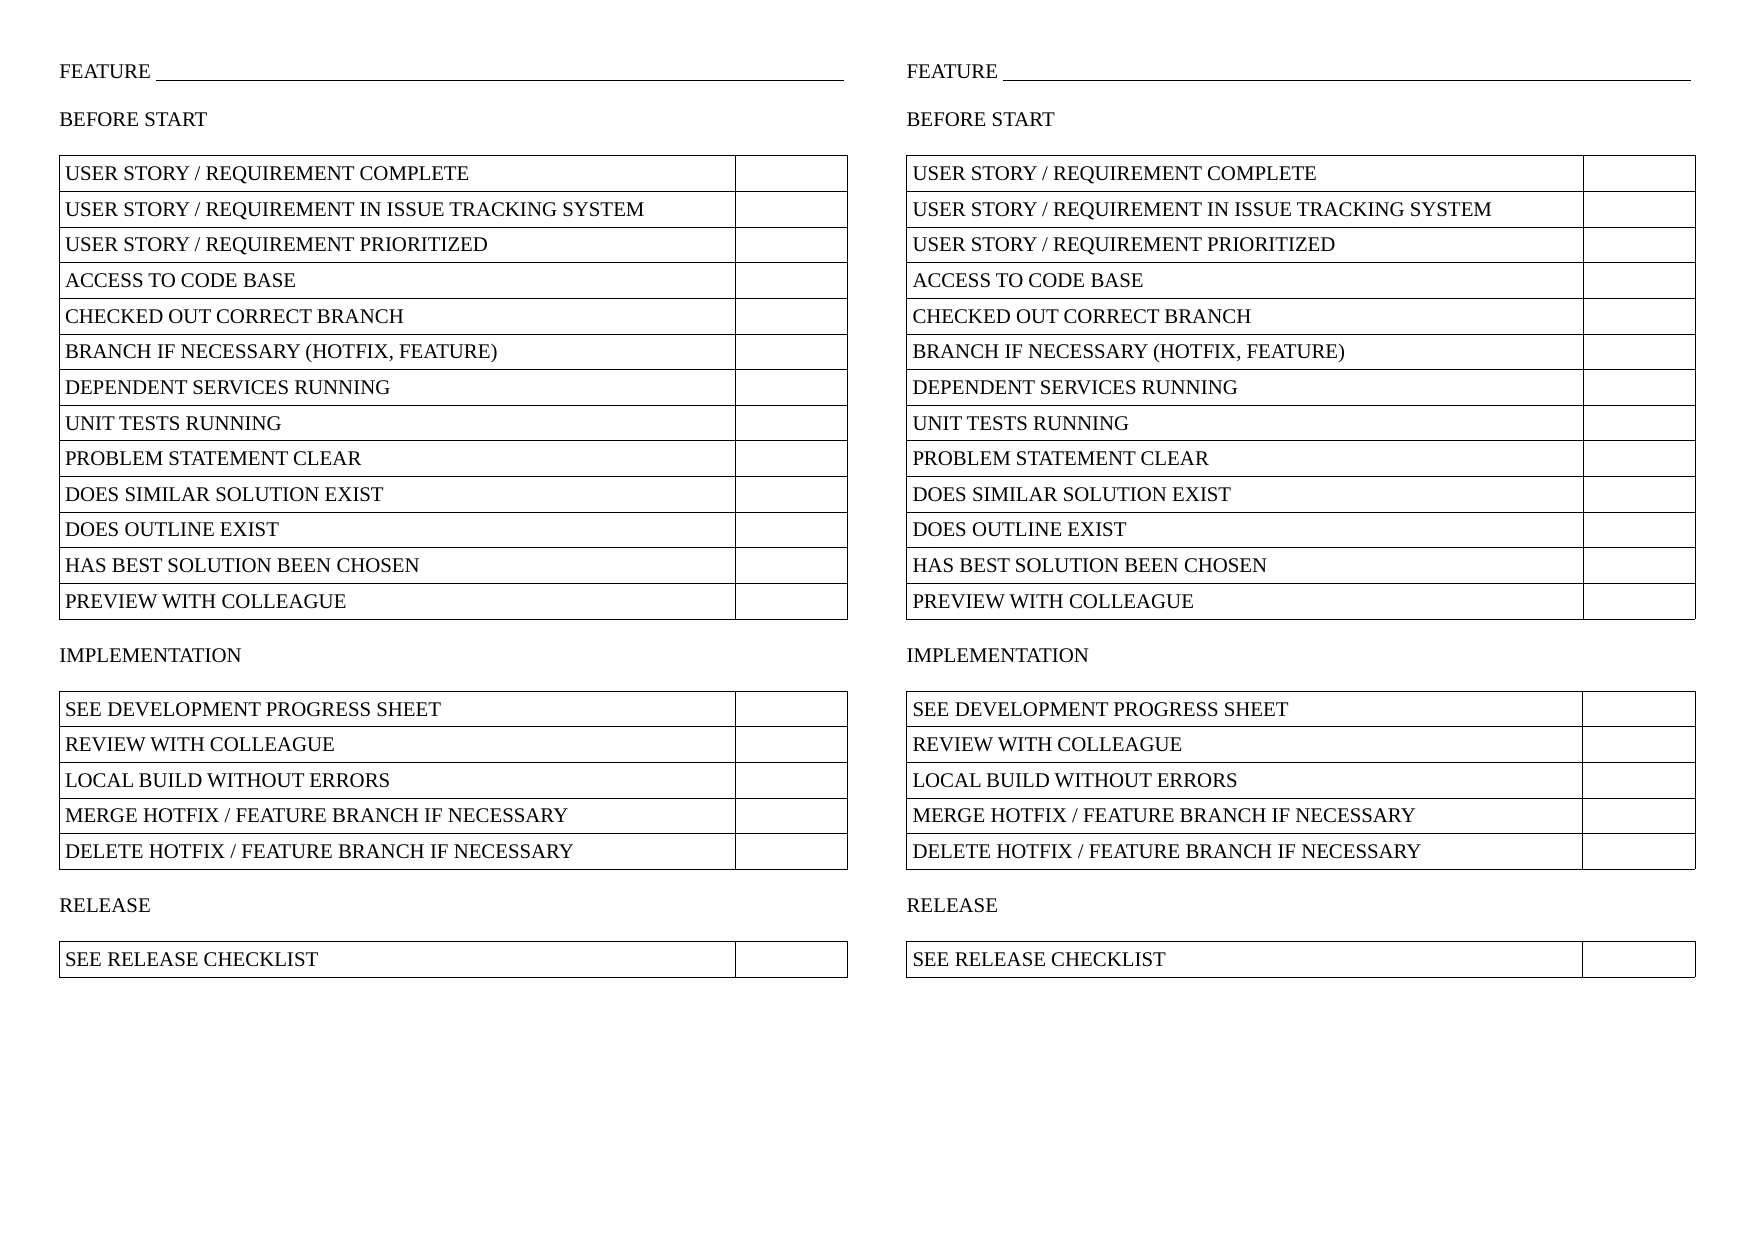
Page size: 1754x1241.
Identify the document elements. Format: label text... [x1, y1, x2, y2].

table_header [1584, 156, 1695, 191]
table_cell [1583, 799, 1695, 833]
table_cell MERGE HOTFIX / FEATURE BRANCH IF NECESSARY [907, 799, 1582, 833]
table_header SEE RELEASE CHECKLIST [907, 942, 1582, 977]
table_cell [1584, 192, 1695, 227]
text FEATURE [59, 59, 847, 83]
table_cell DELETE HOTFIX / FEATURE BRANCH IF NECESSARY [907, 834, 1582, 869]
table_cell USER STORY / REQUIREMENT PRIORITIZED [60, 228, 735, 262]
table_header SEE DEVELOPMENT PROGRESS SHEET [907, 692, 1582, 726]
table_cell [736, 228, 847, 262]
table_cell DOES OUTLINE EXIST [60, 513, 735, 547]
table_cell CHECKED OUT CORRECT BRANCH [60, 299, 735, 333]
table_cell HAS BEST SOLUTION BEEN CHOSEN [907, 548, 1583, 583]
table_cell [1584, 406, 1695, 440]
table_cell LOCAL BUILD WITHOUT ERRORS [60, 763, 735, 798]
table_cell [1584, 441, 1695, 476]
table_header [736, 942, 847, 977]
table_cell [1584, 584, 1695, 618]
table_header SEE DEVELOPMENT PROGRESS SHEET [60, 692, 735, 726]
table_cell [1583, 834, 1695, 869]
table_header [736, 692, 847, 726]
table_cell REVIEW WITH COLLEAGUE [60, 727, 735, 762]
table_cell [736, 370, 847, 405]
table_cell [736, 763, 847, 798]
table_cell [736, 727, 847, 762]
table_cell [1583, 727, 1695, 762]
table_cell PREVIEW WITH COLLEAGUE [60, 584, 735, 618]
text BEFORE START [59, 107, 847, 131]
table_cell [1584, 477, 1695, 512]
table_cell PROBLEM STATEMENT CLEAR [60, 441, 735, 476]
table_cell USER STORY / REQUIREMENT PRIORITIZED [907, 228, 1583, 262]
table_cell [1584, 513, 1695, 547]
table_cell [736, 513, 847, 547]
table_header USER STORY / REQUIREMENT COMPLETE [907, 156, 1583, 191]
table_cell ACCESS TO CODE BASE [60, 263, 735, 298]
table_header [1583, 942, 1695, 977]
table_cell [736, 799, 847, 833]
text FEATURE [906, 59, 1695, 83]
table_cell MERGE HOTFIX / FEATURE BRANCH IF NECESSARY [60, 799, 735, 833]
table_cell [1583, 763, 1695, 798]
table_cell USER STORY / REQUIREMENT IN ISSUE TRACKING SYSTEM [907, 192, 1583, 227]
table_cell LOCAL BUILD WITHOUT ERRORS [907, 763, 1582, 798]
table_cell ACCESS TO CODE BASE [907, 263, 1583, 298]
text IMPLEMENTATION [59, 643, 847, 667]
table_cell [1584, 335, 1695, 369]
table_cell DELETE HOTFIX / FEATURE BRANCH IF NECESSARY [60, 834, 735, 869]
table_cell [1584, 228, 1695, 262]
table_cell [736, 406, 847, 440]
table_header SEE RELEASE CHECKLIST [60, 942, 735, 977]
table_cell PREVIEW WITH COLLEAGUE [907, 584, 1583, 618]
text IMPLEMENTATION [906, 643, 1695, 667]
table_cell [736, 263, 847, 298]
text RELEASE [59, 893, 847, 917]
table_cell [736, 477, 847, 512]
table_header USER STORY / REQUIREMENT COMPLETE [60, 156, 735, 191]
table_cell DOES SIMILAR SOLUTION EXIST [907, 477, 1583, 512]
table_cell REVIEW WITH COLLEAGUE [907, 727, 1582, 762]
table_header [1583, 692, 1695, 726]
table_cell PROBLEM STATEMENT CLEAR [907, 441, 1583, 476]
table_cell [1584, 370, 1695, 405]
table_header [736, 156, 847, 191]
table_cell DEPENDENT SERVICES RUNNING [60, 370, 735, 405]
table_cell [1584, 548, 1695, 583]
text RELEASE [906, 893, 1695, 917]
table_cell CHECKED OUT CORRECT BRANCH [907, 299, 1583, 333]
table_cell [736, 548, 847, 583]
table_cell DEPENDENT SERVICES RUNNING [907, 370, 1583, 405]
table_cell [736, 192, 847, 227]
table_cell [1584, 263, 1695, 298]
table_cell DOES SIMILAR SOLUTION EXIST [60, 477, 735, 512]
table_cell DOES OUTLINE EXIST [907, 513, 1583, 547]
table_cell [736, 584, 847, 618]
table_cell BRANCH IF NECESSARY (HOTFIX, FEATURE) [60, 335, 735, 369]
table_cell UNIT TESTS RUNNING [907, 406, 1583, 440]
table_cell BRANCH IF NECESSARY (HOTFIX, FEATURE) [907, 335, 1583, 369]
table_cell [736, 299, 847, 333]
table_cell HAS BEST SOLUTION BEEN CHOSEN [60, 548, 735, 583]
table_cell [736, 834, 847, 869]
table_cell [736, 335, 847, 369]
table_cell USER STORY / REQUIREMENT IN ISSUE TRACKING SYSTEM [60, 192, 735, 227]
table_cell [1584, 299, 1695, 333]
table_cell [736, 441, 847, 476]
text BEFORE START [906, 107, 1695, 131]
table_cell UNIT TESTS RUNNING [60, 406, 735, 440]
